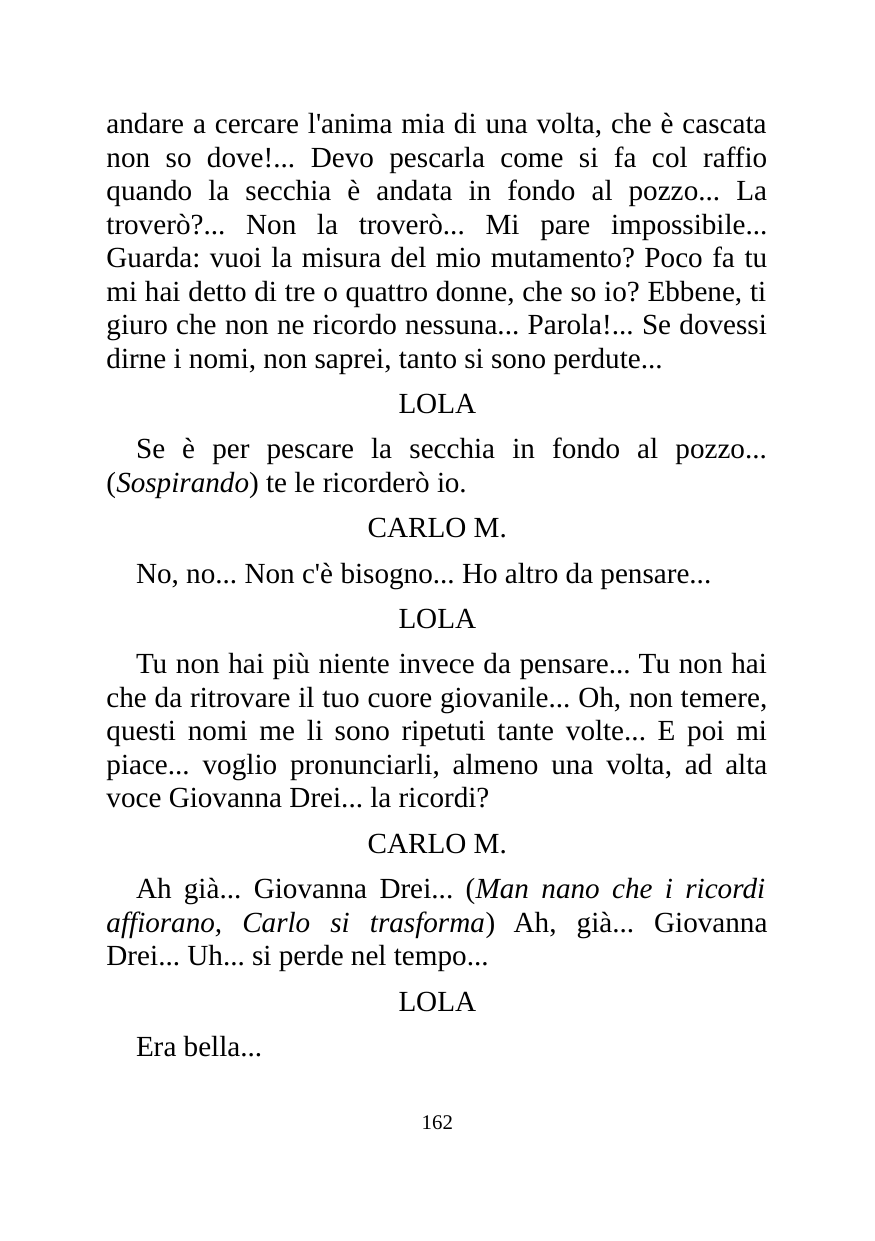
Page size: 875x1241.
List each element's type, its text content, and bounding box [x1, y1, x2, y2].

text CARLO M. [106, 511, 768, 544]
text No, no... Non c'è bisogno... Ho altro da pensare... [106, 556, 768, 589]
text Era bella... [106, 1029, 768, 1062]
text CARLO M. [106, 826, 768, 859]
text Tu non hai più niente invece da pensare... Tu non hai che da ritrovare il tuo cuore giovanile... Oh, non temere, questi nomi me li sono ripetuti tante volte... E poi mi piace... voglio pronunciarli, almeno una volta, ad alta voce Giovanna Drei... la ricordi? [106, 646, 768, 814]
text LOLA [106, 601, 768, 635]
text LOLA [106, 386, 768, 420]
text Se è per pescare la secchia in fondo al pozzo... (Sospirando) te le ricorderò io. [106, 432, 768, 499]
text andare a cercare l'anima mia di una volta, che è cascata non so dove!... Devo pescarla come si fa col raffio quando la secchia è andata in fondo al pozzo... La troverò?... Non la troverò... Mi pare impossibile... Guarda: vuoi la misura del mio mutamento? Poco fa tu mi hai detto di tre o quattro donne, che so io? Ebbene, ti giuro che non ne ricordo nessuna... Parola!... Se dovessi dirne i nomi, non saprei, tanto si sono perdute... [106, 106, 768, 374]
text Ah già... Giovanna Drei... (Man nano che i ricordi affiorano, Carlo si trasforma) Ah, già... Giovanna Drei... Uh... si perde nel tempo... [106, 871, 768, 972]
text LOLA [106, 984, 768, 1017]
